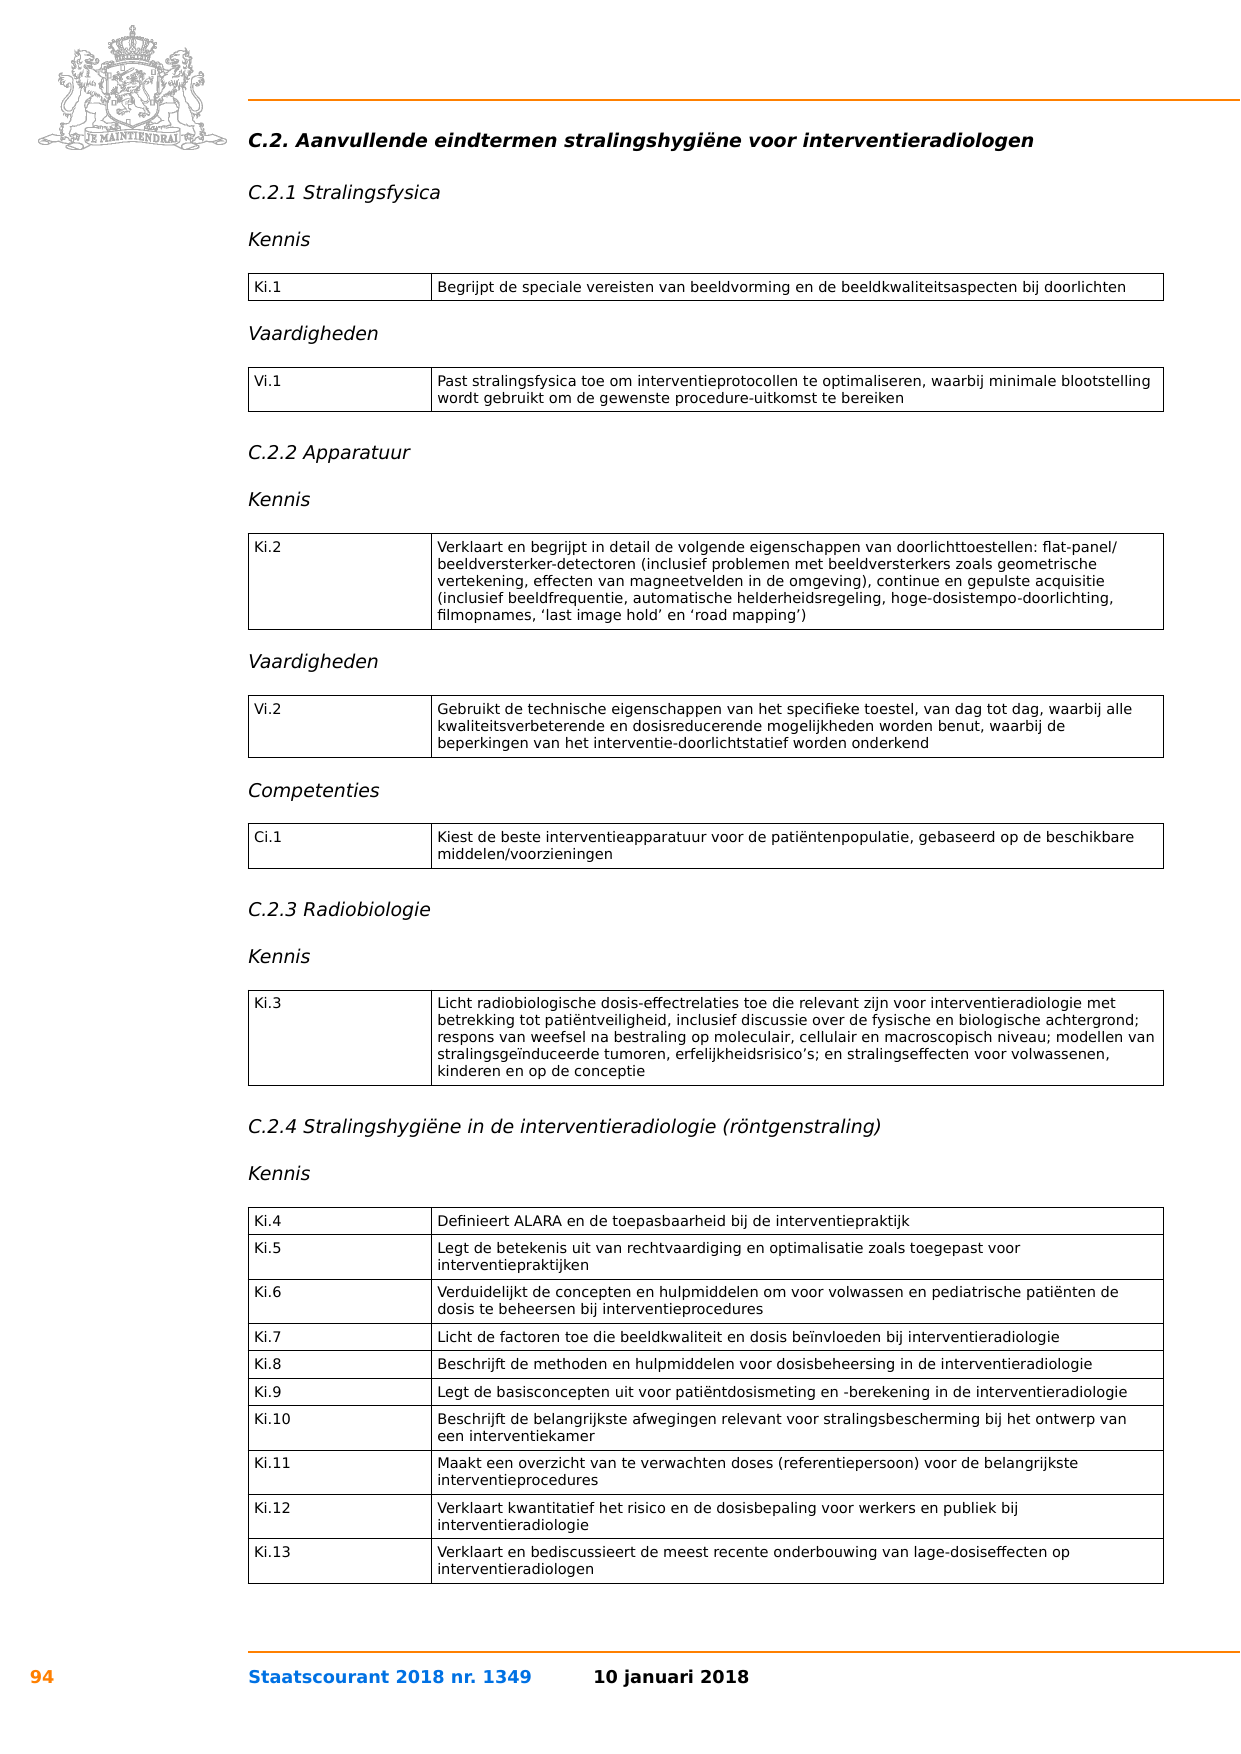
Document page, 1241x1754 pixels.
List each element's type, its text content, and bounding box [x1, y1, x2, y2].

subtitle Kennis [248, 229, 1163, 251]
table_cell Ki.12 [249, 1495, 431, 1538]
table_header Ci.1 [249, 824, 431, 868]
table_header Vi.1 [249, 368, 431, 411]
subtitle C.2. Aanvullende eindtermen stralingshygiëne voor interventieradiologen [248, 130, 1163, 152]
subtitle Kennis [248, 489, 1163, 511]
table_header Gebruikt de technische eigenschappen van het specifieke toestel, van dag tot dag, waarbij alle kwaliteitsverbeterende en dosisreducerende mogelijkheden worden benut, waarbij de beperkingen van het interventie-doorlichtstatief worden onderkend [432, 696, 1163, 757]
subtitle Vaardigheden [248, 323, 1163, 345]
table_cell Licht de factoren toe die beeldkwaliteit en dosis beïnvloeden bij interventieradiologie [432, 1324, 1163, 1350]
table_cell Ki.9 [249, 1379, 431, 1405]
table_cell Legt de betekenis uit van rechtvaardiging en optimalisatie zoals toegepast voor interventiepraktijken [432, 1235, 1163, 1278]
table_header Begrijpt de speciale vereisten van beeldvorming en de beeldkwaliteitsaspecten bij doorlichten [432, 274, 1163, 300]
table_header Ki.2 [249, 534, 431, 628]
table_cell Ki.11 [249, 1451, 431, 1494]
subtitle C.2.2 Apparatuur [248, 442, 1163, 464]
table_cell Maakt een overzicht van te verwachten doses (referentiepersoon) voor de belangrijkste interventieprocedures [432, 1451, 1163, 1494]
subtitle Competenties [248, 779, 1163, 801]
table_header Definieert ALARA en de toepasbaarheid bij de interventiepraktijk [432, 1208, 1163, 1234]
table_header Ki.1 [249, 274, 431, 300]
subtitle Vaardigheden [248, 651, 1163, 673]
table_header Ki.3 [249, 991, 431, 1085]
table_header Verklaart en begrijpt in detail de volgende eigenschappen van doorlichttoestellen: flat-panel/ beeldversterker-detectoren (inclusief problemen met beeldversterkers zoals geometrische vertekening, effecten van magneetvelden in de omgeving), continue en gepulste acquisitie (inclusief beeldfrequentie, automatische helderheidsregeling, hoge-dosistempo-doorlichting, filmopnames, ‘last image hold’ en ‘road mapping’) [432, 534, 1163, 628]
subtitle C.2.3 Radiobiologie [248, 899, 1163, 921]
picture [38, 25, 227, 150]
subtitle C.2.4 Stralingshygiëne in de interventieradiologie (röntgenstraling) [248, 1116, 1163, 1138]
table_cell Ki.10 [249, 1406, 431, 1449]
table_cell Beschrijft de methoden en hulpmiddelen voor dosisbeheersing in de interventieradiologie [432, 1351, 1163, 1378]
table_cell Ki.6 [249, 1280, 431, 1323]
table_header Licht radiobiologische dosis-effectrelaties toe die relevant zijn voor interventieradiologie met betrekking tot patiëntveiligheid, inclusief discussie over de fysische en biologische achtergrond; respons van weefsel na bestraling op moleculair, cellulair en macroscopisch niveau; modellen van stralingsgeïnduceerde tumoren, erfelijkheidsrisico’s; en stralingseffecten voor volwassenen, kinderen en op de conceptie [432, 991, 1163, 1085]
table_cell Beschrijft de belangrijkste afwegingen relevant voor stralingsbescherming bij het ontwerp van een interventiekamer [432, 1406, 1163, 1449]
table_cell Verduidelijkt de concepten en hulpmiddelen om voor volwassen en pediatrische patiënten de dosis te beheersen bij interventieprocedures [432, 1280, 1163, 1323]
table_cell Ki.7 [249, 1324, 431, 1350]
table_cell Ki.13 [249, 1539, 431, 1583]
subtitle Kennis [248, 946, 1163, 968]
table_header Ki.4 [249, 1208, 431, 1234]
table_cell Ki.5 [249, 1235, 431, 1278]
table_header Kiest de beste interventieapparatuur voor de patiëntenpopulatie, gebaseerd op de beschikbare middelen/voorzieningen [432, 824, 1163, 868]
table_cell Verklaart en bediscussieert de meest recente onderbouwing van lage-dosiseffecten op interventieradiologen [432, 1539, 1163, 1583]
table_cell Ki.8 [249, 1351, 431, 1378]
table_cell Legt de basisconcepten uit voor patiëntdosismeting en -berekening in de interventieradiologie [432, 1379, 1163, 1405]
table_header Vi.2 [249, 696, 431, 757]
subtitle Kennis [248, 1163, 1163, 1185]
table_cell Verklaart kwantitatief het risico en de dosisbepaling voor werkers en publiek bij interventieradiologie [432, 1495, 1163, 1538]
table_header Past stralingsfysica toe om interventieprotocollen te optimaliseren, waarbij minimale blootstelling wordt gebruikt om de gewenste procedure-uitkomst te bereiken [432, 368, 1163, 411]
subtitle C.2.1 Stralingsfysica [248, 182, 1163, 204]
